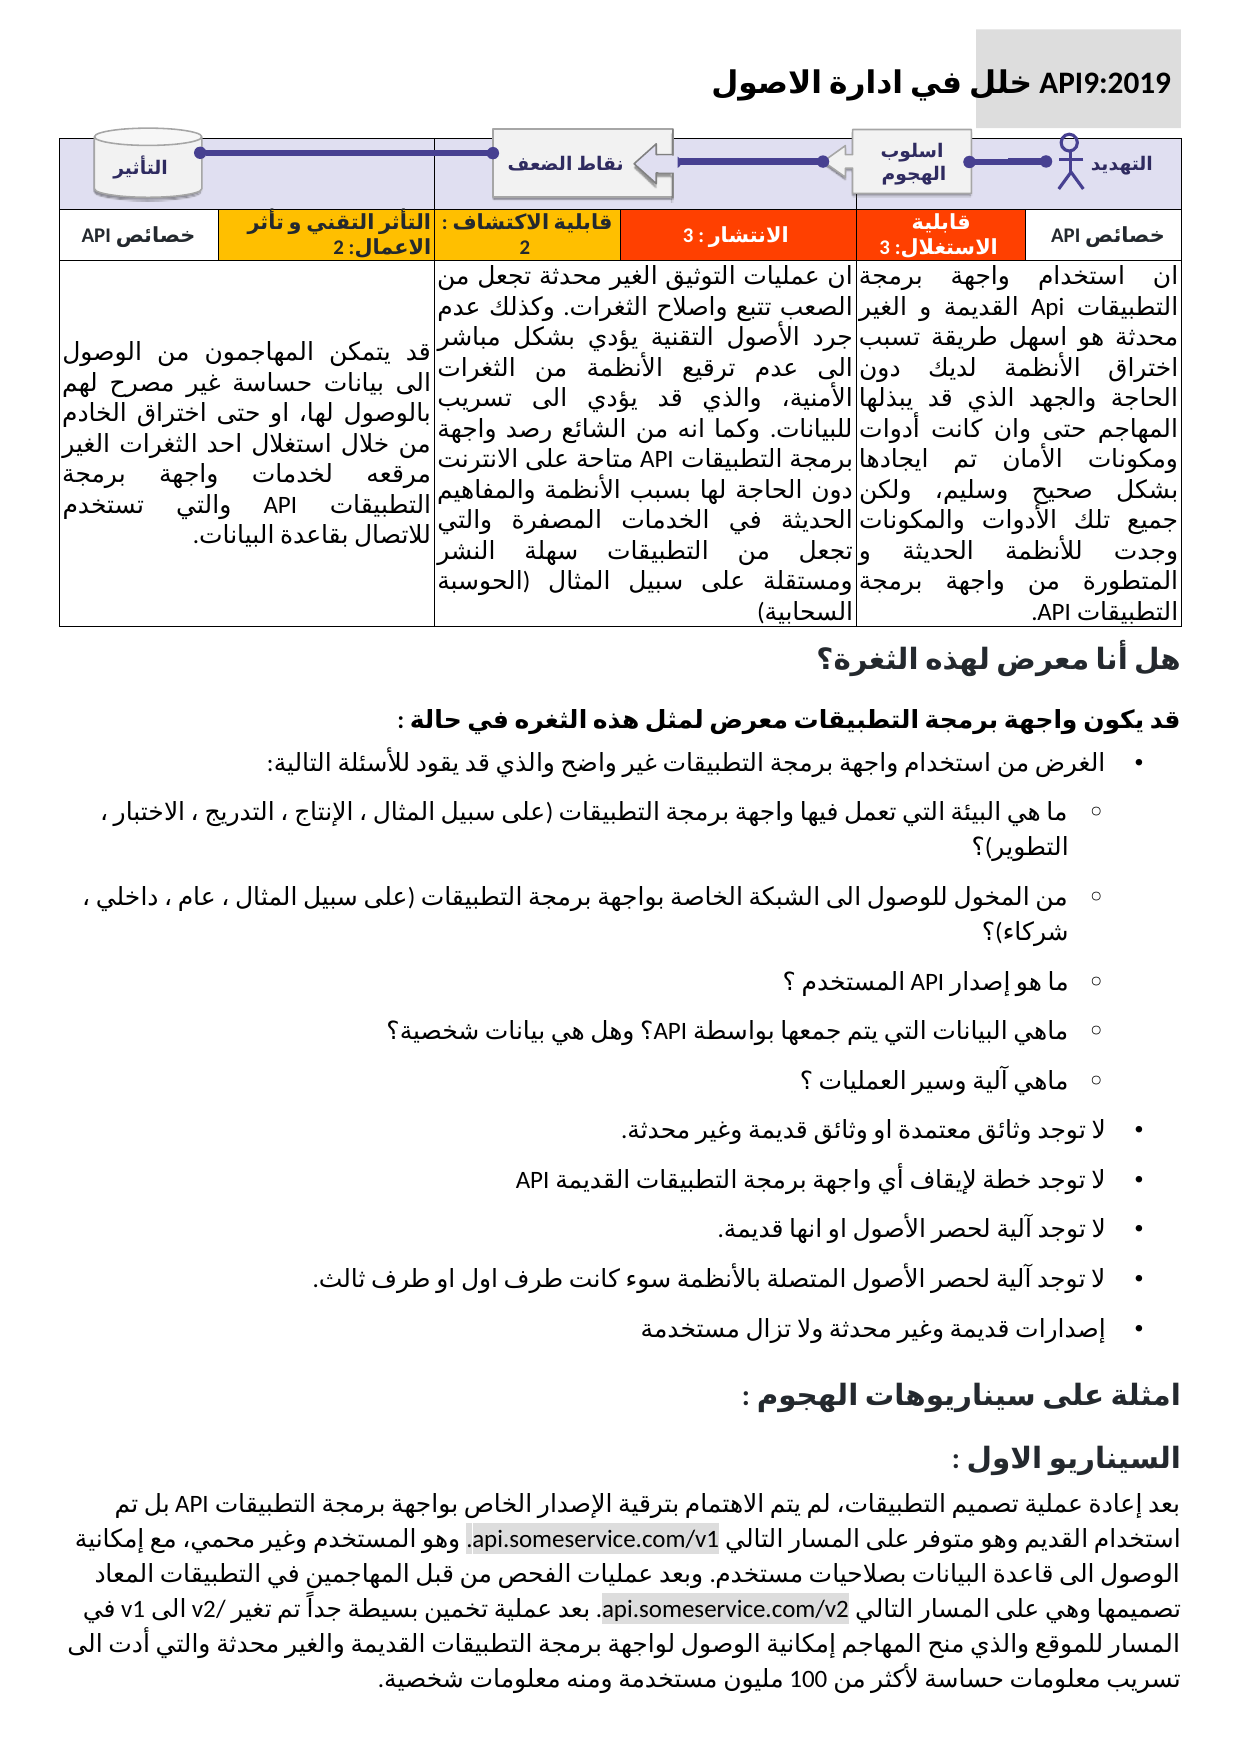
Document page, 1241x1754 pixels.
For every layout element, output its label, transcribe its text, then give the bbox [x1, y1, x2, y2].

table_header [674, 139, 851, 158]
table_header [620, 165, 856, 209]
table_header [218, 139, 434, 150]
table_header [435, 156, 620, 209]
table_header [203, 139, 218, 150]
text بعد إعادة عملية تصميم التطبيقات، لم يتم الاهتمام بترقية الإصدار الخاص بواجهة برمجة التطبيقات API بل تم استخدام القديم وهو متوفر على المسار التالي api.someservice.com/v1. وهو المستخدم وغير محمي، مع إمكانية الوصول الى قاعدة البيانات بصلاحيات مستخدم. وبعد عمليات الفحص من قبل المهاجمين في التطبيقات المعاد تصميمها وهي على المسار التالي api.someservice.com/v2. بعد عملية تخمين بسيطة جداً تم تغير /v2 الى v1 في المسار للموقع والذي منح المهاجم إمكانية الوصول لواجهة برمجة التطبيقات القديمة والغير محدثة والتي أدت الى تسريب معلومات حساسة لأكثر من 100 مليون مستخدمة ومنه معلومات شخصية. [59, 1488, 1181, 1694]
table_cell التأثر التقني و تأثر الاعمال: 2 [219, 210, 434, 260]
list لا توجد خطة لإيقاف أي واجهة برمجة التطبيقات القديمة API [59, 1164, 1144, 1194]
table_header [1025, 139, 1181, 209]
table_cell ان عمليات التوثيق الغير محدثة تجعل من الصعب تتبع واصلاح الثغرات. وكذلك عدم جرد الأصول التقنية يؤدي بشكل مباشر الى عدم ترقيع الأنظمة من الثغرات الأمنية، والذي قد يؤدي الى تسريب للبيانات. وكما انه من الشائع رصد واجهة برمجة التطبيقات API متاحة على الانترنت دون الحاجة لها بسبب الأنظمة والمفاهيم الحديثة في الخدمات المصفرة والتي تجعل من التطبيقات سهلة النشر ومستقلة على سبيل المثال (الحوسبة السحابية) [435, 261, 856, 626]
list ما هي البيئة التي تعمل فيها واجهة برمجة التطبيقات (على سبيل المثال ، الإنتاج ، التدريج ، الاختبار ، التطوير)؟ [59, 797, 1106, 862]
table_header [973, 139, 1025, 159]
list ما هو إصدار API المستخدم ؟ [59, 966, 1106, 996]
list لا توجد وثائق معتمدة او وثائق قديمة وغير محدثة. [59, 1114, 1144, 1145]
list ماهي البيانات التي يتم جمعها بواسطة API؟ وهل هي بيانات شخصية؟ [59, 1015, 1106, 1046]
list لا توجد آلية لحصر الأصول او انها قديمة. [59, 1214, 1144, 1244]
list من المخول للوصول الى الشبكة الخاصة بواجهة برمجة التطبيقات (على سبيل المثال ، عام ، داخلي ، شركاء)؟ [59, 881, 1106, 947]
table_cell الانتشار : 3 [621, 210, 856, 260]
table_cell قابلية الاستغلال: 3 [857, 210, 1025, 260]
table_header [218, 156, 434, 209]
subtitle السيناريو الاول : [59, 1440, 1181, 1476]
table_header [857, 165, 1025, 209]
list ماهي آلية وسير العمليات ؟ [59, 1065, 1106, 1095]
table_cell قد يتمكن المهاجمون من الوصول الى بيانات حساسة غير مصرح لهم بالوصول لها، او حتى اختراق الخادم من خلال استغلال احد الثغرات الغير مرقعه لخدمات واجهة برمجة التطبيقات API والتي تستخدم للاتصال بقاعدة البيانات. [60, 261, 434, 626]
subtitle امثلة على سيناريوهات الهجوم : [59, 1377, 1181, 1413]
subtitle هل أنا معرض لهذه الثغرة؟ [59, 641, 1181, 677]
table_header [1063, 139, 1075, 149]
table_header [60, 139, 218, 209]
list لا توجد آلية لحصر الأصول المتصلة بالأنظمة سوء كانت طرف اول او طرف ثالث. [59, 1263, 1144, 1294]
table_cell خصائص API [1026, 210, 1181, 260]
table_cell خصائص API [60, 210, 218, 260]
table_cell قابلية الاكتشاف : 2 [435, 210, 620, 260]
table_header [435, 139, 492, 150]
table_cell ان استخدام واجهة برمجة التطبيقات Api القديمة و الغير محدثة هو اسهل طريقة تسبب اختراق الأنظمة لديك دون الحاجة والجهد الذي قد يبذلها المهاجم حتى وان كانت أدوات ومكونات الأمان تم ايجادها بشكل صحيح وسليم، ولكن جميع تلك الأدوات والمكونات وجدت للأنظمة الحديثة و المتطورة من واجهة برمجة التطبيقات API. [857, 261, 1181, 626]
subtitle قد يكون واجهة برمجة التطبيقات معرض لمثل هذه الثغره في حالة : [59, 704, 1181, 734]
list الغرض من استخدام واجهة برمجة التطبيقات غير واضح والذي قد يقود للأسئلة التالية: [59, 747, 1144, 777]
list إصدارات قديمة وغير محدثة ولا تزال مستخدمة [59, 1313, 1144, 1343]
